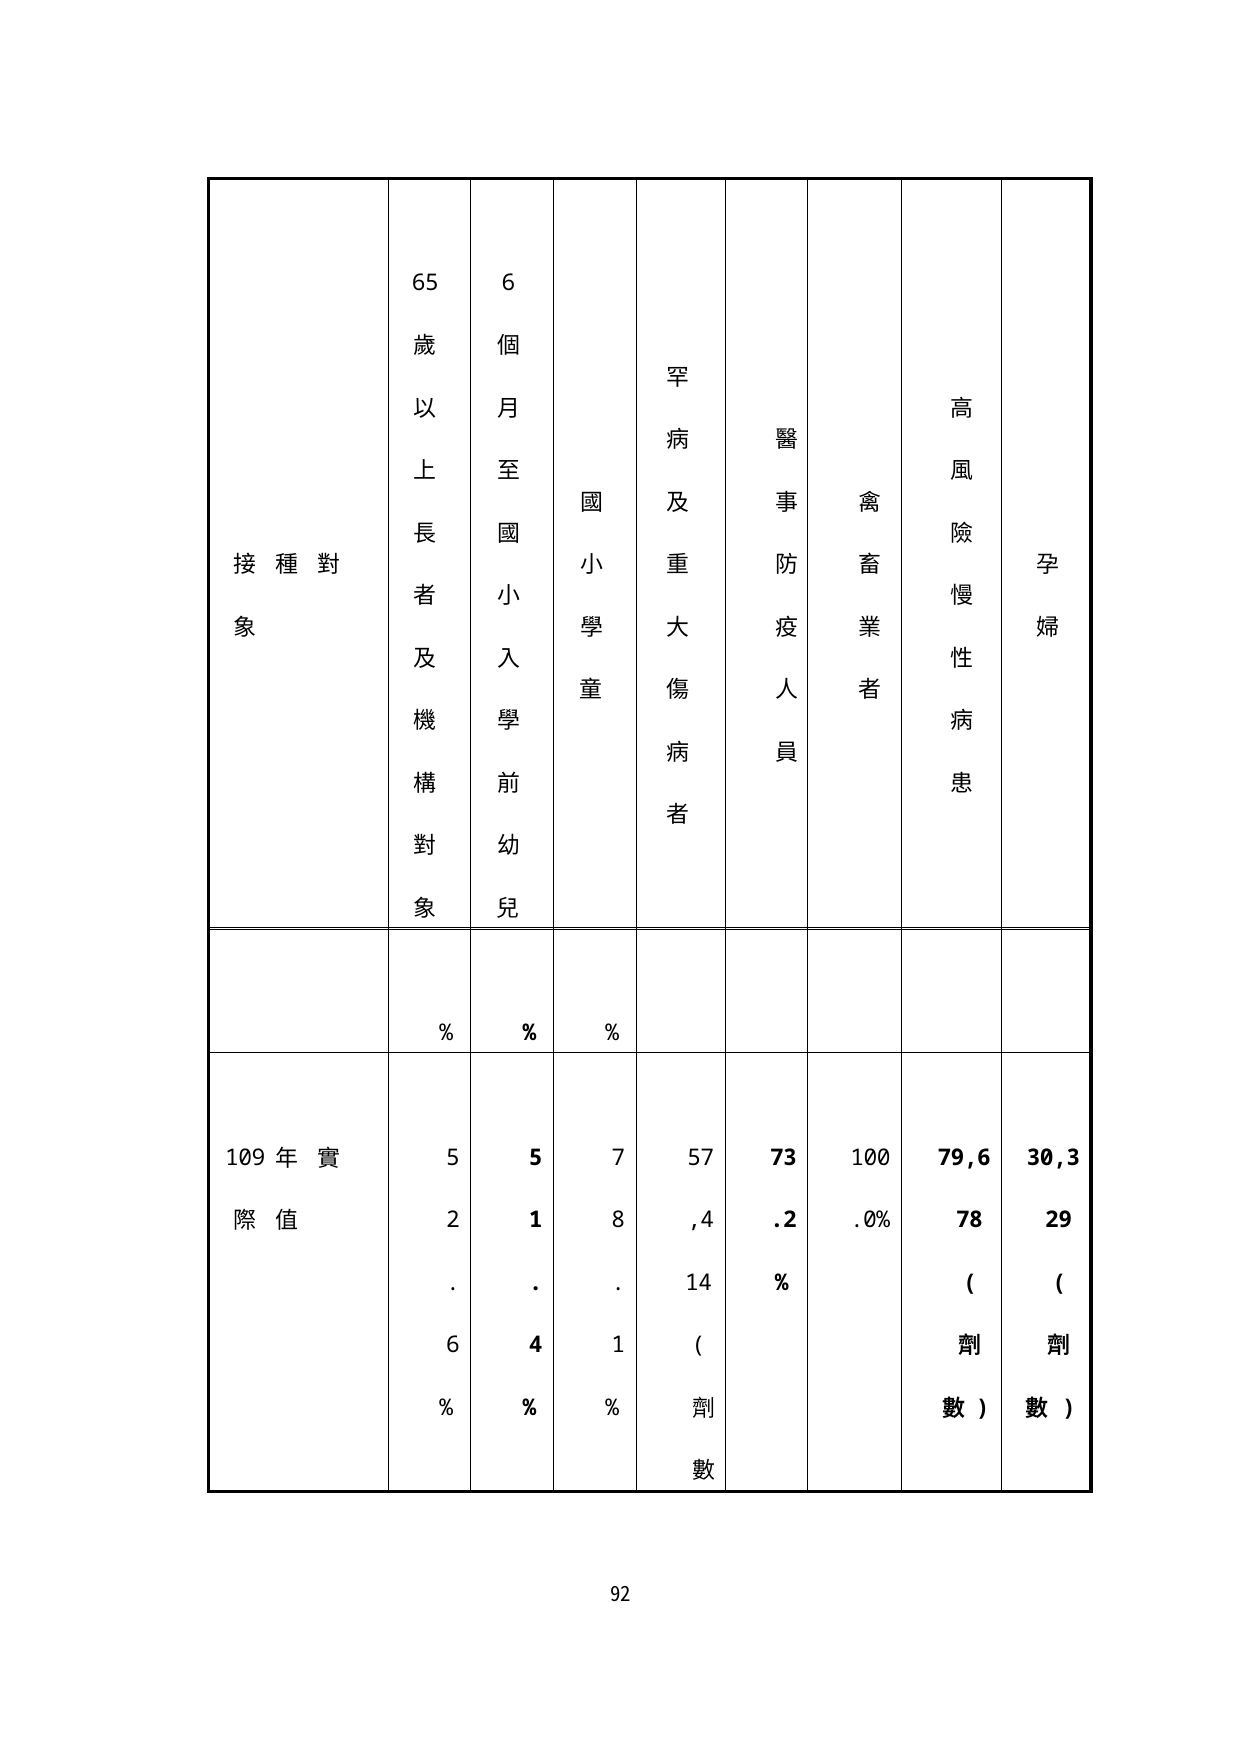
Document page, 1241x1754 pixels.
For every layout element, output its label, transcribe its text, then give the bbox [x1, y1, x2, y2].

table_cell % [554, 930, 636, 1052]
table_cell 57,414 (劑數 [637, 1053, 725, 1490]
table_cell [210, 930, 388, 1052]
table_header 6個月至國小入學前幼兒 [471, 180, 553, 927]
table_cell 79,678 (劑數) [902, 1053, 1001, 1490]
table_cell 30,329 (劑數) [1002, 1053, 1089, 1490]
table_cell － [1002, 930, 1089, 1052]
table_header 國小學童 [554, 180, 636, 927]
table_header 禽畜業者 [808, 180, 901, 927]
table_cell [726, 930, 807, 1052]
table_cell 52.6% [389, 1053, 470, 1490]
table_header 醫事防疫人員 [726, 180, 807, 927]
table_header 接種對象 [210, 180, 388, 927]
table_cell 78.1% [554, 1053, 636, 1490]
table_cell － [637, 930, 725, 1052]
table_header 罕病及重大傷病者 [637, 180, 725, 927]
table_cell 51.4% [471, 1053, 553, 1490]
table_header 孕婦 [1002, 180, 1089, 927]
table_cell % [389, 930, 470, 1052]
table_cell 109年實際值 [210, 1053, 388, 1490]
table_cell % [471, 930, 553, 1052]
table_cell 73.2% [726, 1053, 807, 1490]
table_cell － [902, 930, 1001, 1052]
table_header 高風險慢性病患 [902, 180, 1001, 927]
table_cell [808, 930, 901, 1052]
table_cell 100.0% [808, 1053, 901, 1490]
table_header 65歲以上長者及機構對象 [389, 180, 470, 927]
